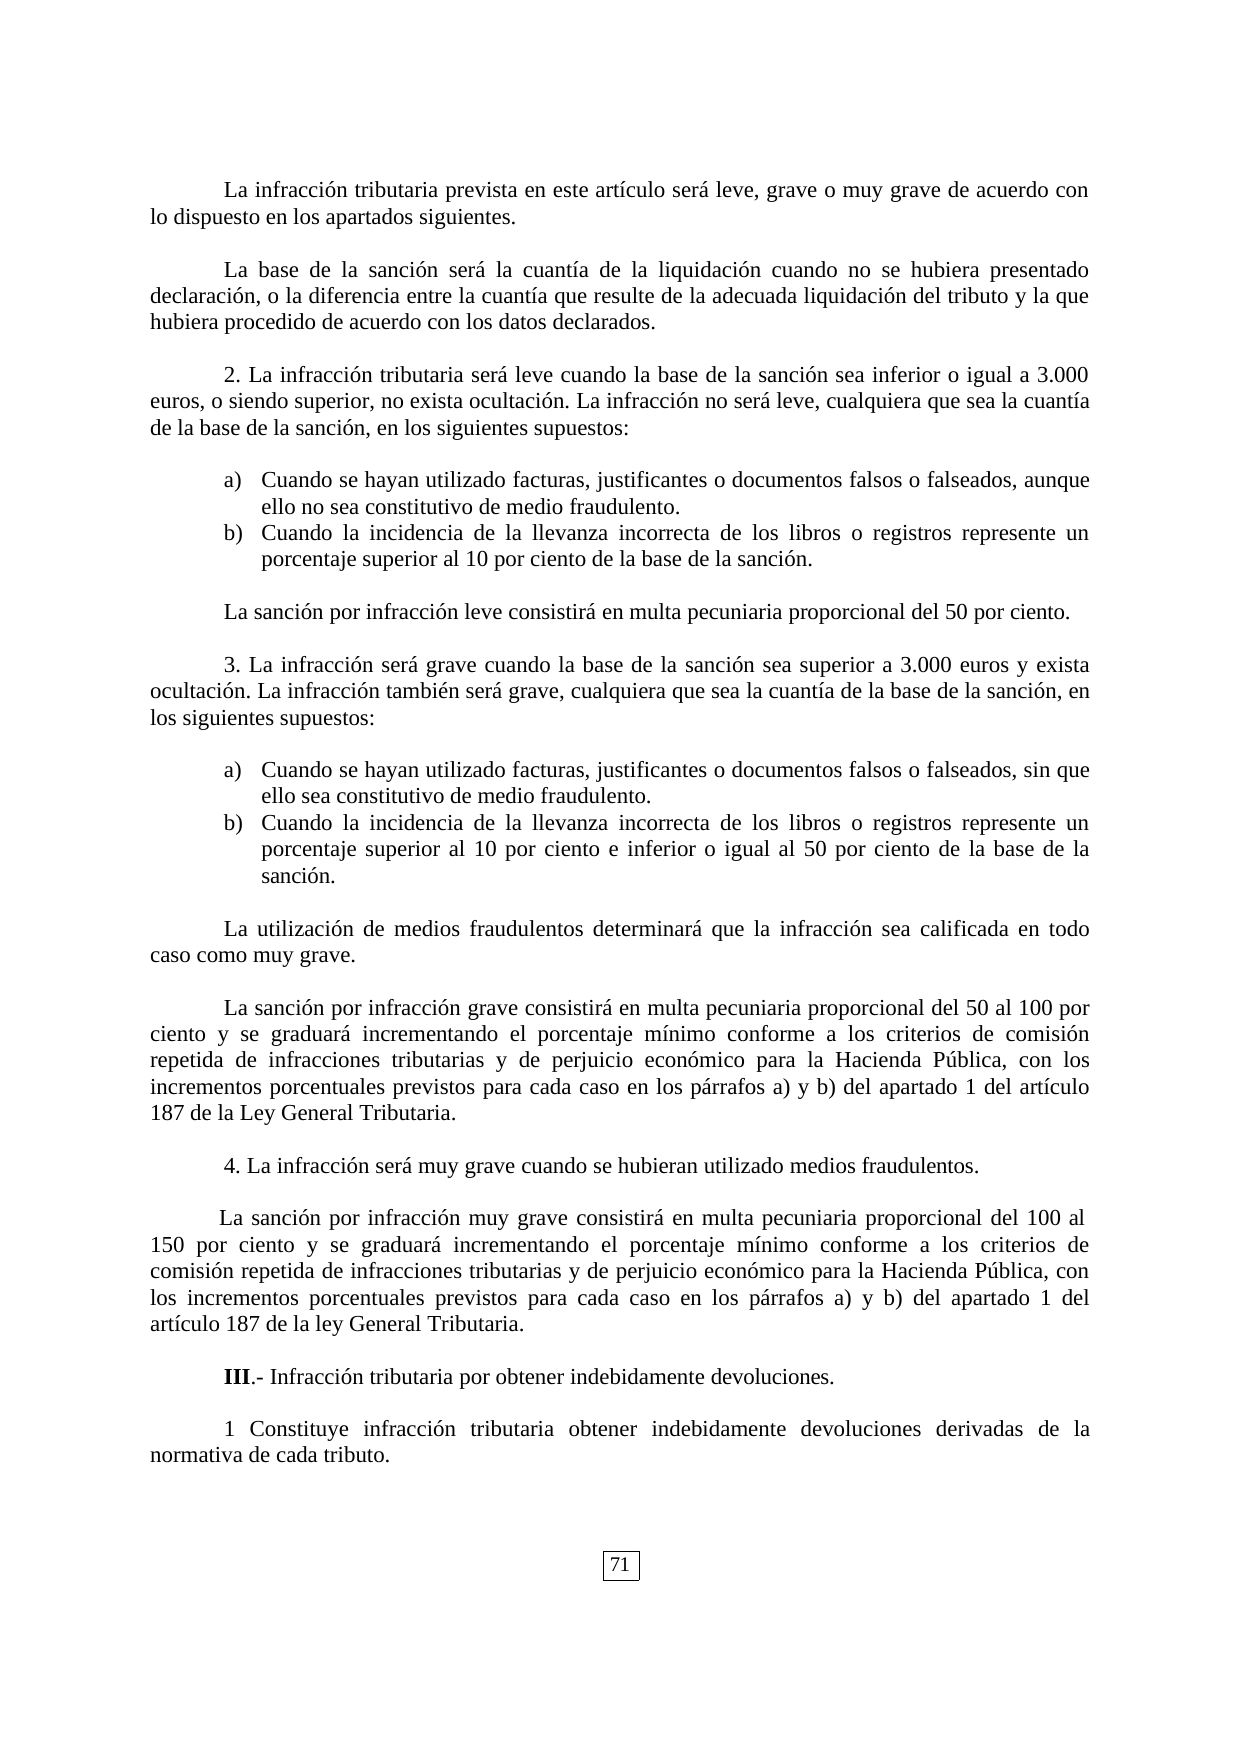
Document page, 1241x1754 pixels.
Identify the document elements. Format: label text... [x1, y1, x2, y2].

list Cuando se hayan utilizado facturas, justificantes o documentos falsos o falseados, aunque ello no sea constitutivo de medio fraudulento. [224, 466, 1091, 519]
text La base de la sanción será la cuantía de la liquidación cuando no se hubiera presentado declaración, o la diferencia entre la cuantía que resulte de la adecuada liquidación del tributo y la que hubiera procedido de acuerdo con los datos declarados. [150, 256, 1091, 335]
list La infracción será muy grave cuando se hubieran utilizado medios fraudulentos. [223, 1152, 1103, 1178]
text La sanción por infracción leve consistirá en multa pecuniaria proporcional del 50 por ciento. [224, 598, 1103, 624]
text La utilización de medios fraudulentos determinará que la infracción sea calificada en todo caso como muy grave. [150, 914, 1091, 967]
text III.- Infracción tributaria por obtener indebidamente devoluciones. [224, 1363, 1103, 1389]
text 1 Constituye infracción tributaria obtener indebidamente devoluciones derivadas de la normativa de cada tributo. [150, 1415, 1091, 1468]
list La infracción tributaria será leve cuando la base de la sanción sea inferior o igual a 3.000 euros, o siendo superior, no exista ocultación. La infracción no será leve, cualquiera que sea la cuantía de la base de la sanción, en los siguientes supuestos: [150, 361, 1091, 440]
text La sanción por infracción muy grave consistirá en multa pecuniaria proporcional del 100 al [219, 1204, 1103, 1231]
list Cuando la incidencia de la llevanza incorrecta de los libros o registros represente un porcentaje superior al 10 por ciento de la base de la sanción. [224, 519, 1091, 572]
text La sanción por infracción grave consistirá en multa pecuniaria proporcional del 50 al 100 por ciento y se graduará incrementando el porcentaje mínimo conforme a los criterios de comisión repetida de infracciones tributarias y de perjuicio económico para la Hacienda Pública, con los incrementos porcentuales previstos para cada caso en los párrafos a) y b) del apartado 1 del artículo 187 de la Ley General Tributaria. [150, 994, 1091, 1125]
list Cuando se hayan utilizado facturas, justificantes o documentos falsos o falseados, sin que ello sea constitutivo de medio fraudulento. [224, 756, 1091, 809]
list La infracción será grave cuando la base de la sanción sea superior a 3.000 euros y exista ocultación. La infracción también será grave, cualquiera que sea la cuantía de la base de la sanción, en los siguientes supuestos: [150, 651, 1091, 730]
text La infracción tributaria prevista en este artículo será leve, grave o muy grave de acuerdo con lo dispuesto en los apartados siguientes. [150, 176, 1091, 229]
text 150 por ciento y se graduará incrementando el porcentaje mínimo conforme a los criterios de comisión repetida de infracciones tributarias y de perjuicio económico para la Hacienda Pública, con los incrementos porcentuales previstos para cada caso en los párrafos a) y b) del apartado 1 del artículo 187 de la ley General Tributaria. [150, 1231, 1091, 1336]
list Cuando la incidencia de la llevanza incorrecta de los libros o registros represente un porcentaje superior al 10 por ciento e inferior o igual al 50 por ciento de la base de la sanción. [224, 809, 1091, 888]
